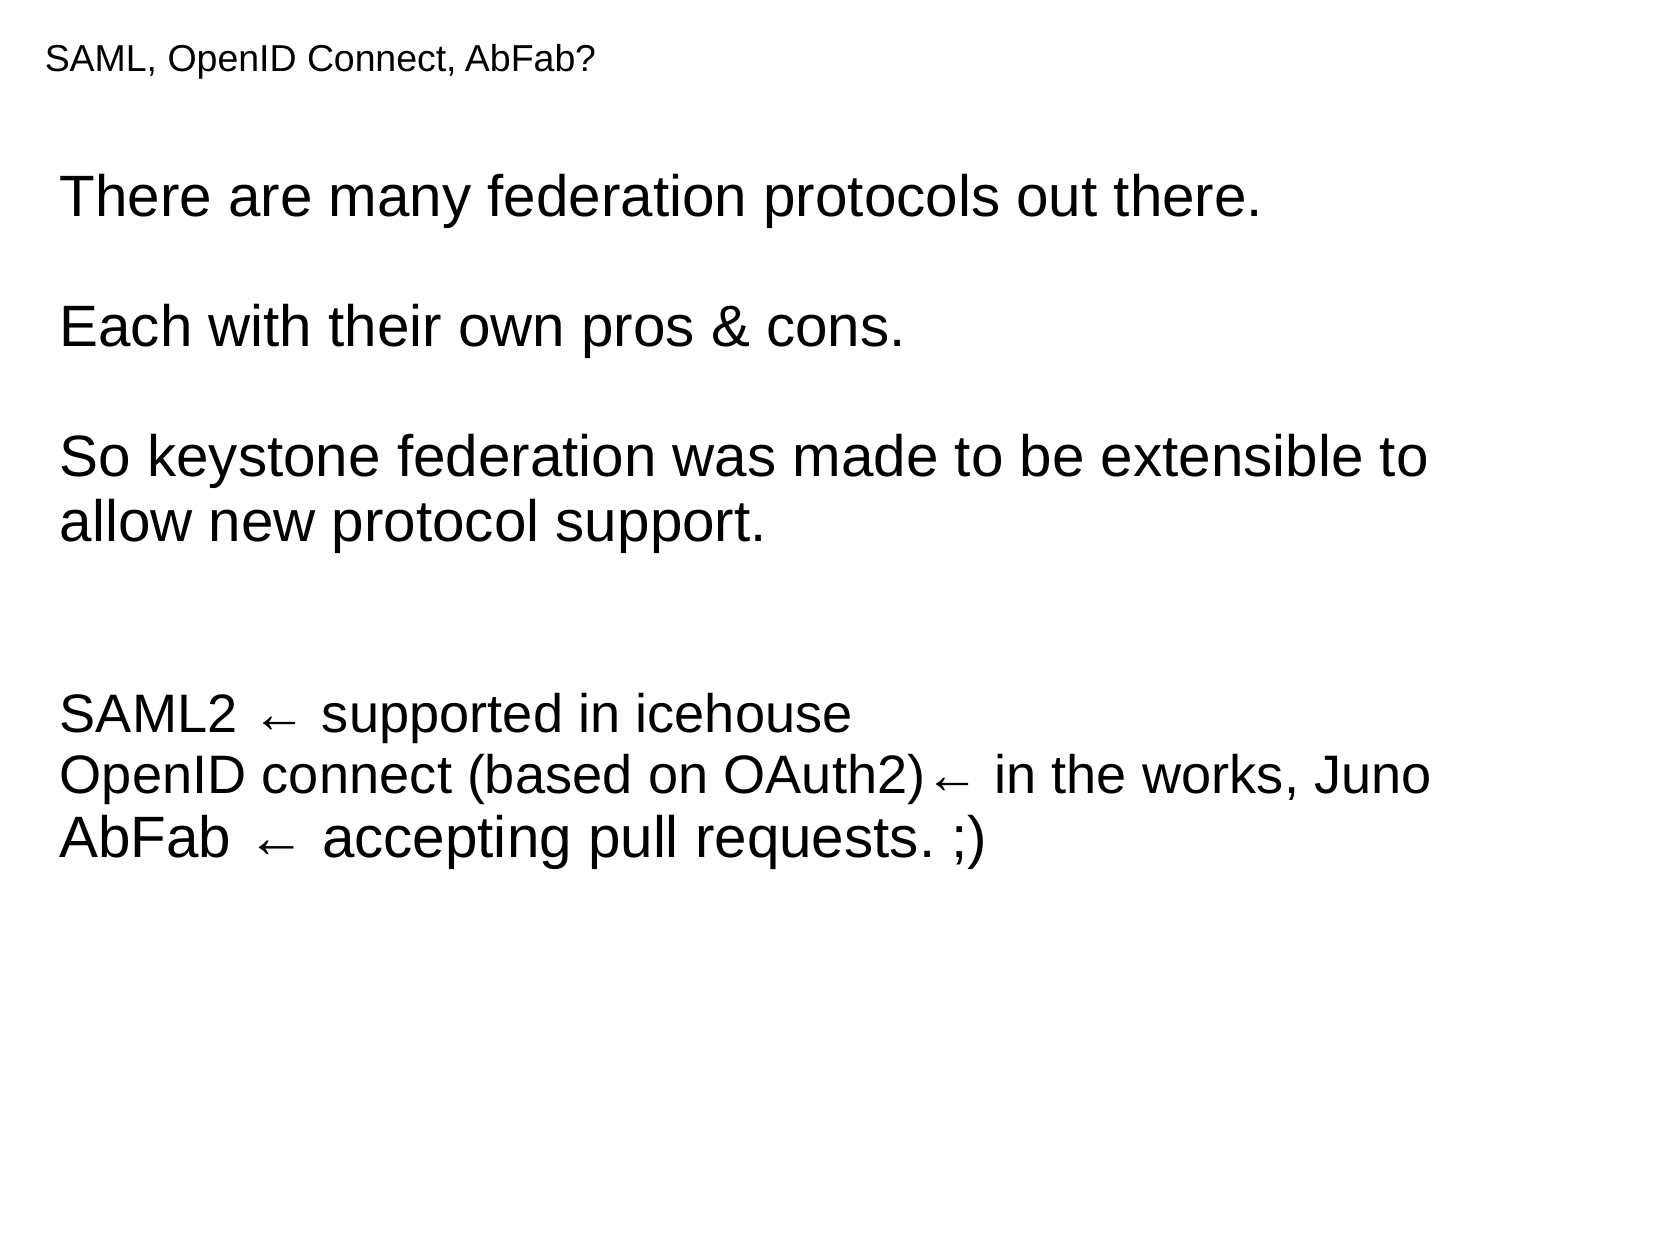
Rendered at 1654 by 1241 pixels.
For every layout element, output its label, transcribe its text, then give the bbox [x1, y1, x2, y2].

text_box There are many federation protocols out there. Each with their own pros & cons. So keystone federation was made to be extensible to allow new protocol support. SAML2 ← supported in icehouse OpenID connect (based on OAuth2)← in the works, Juno AbFab ← accepting pull requests. ;) [45, 156, 1576, 1157]
text_box SAML, OpenID Connect, AbFab? [30, 30, 631, 87]
